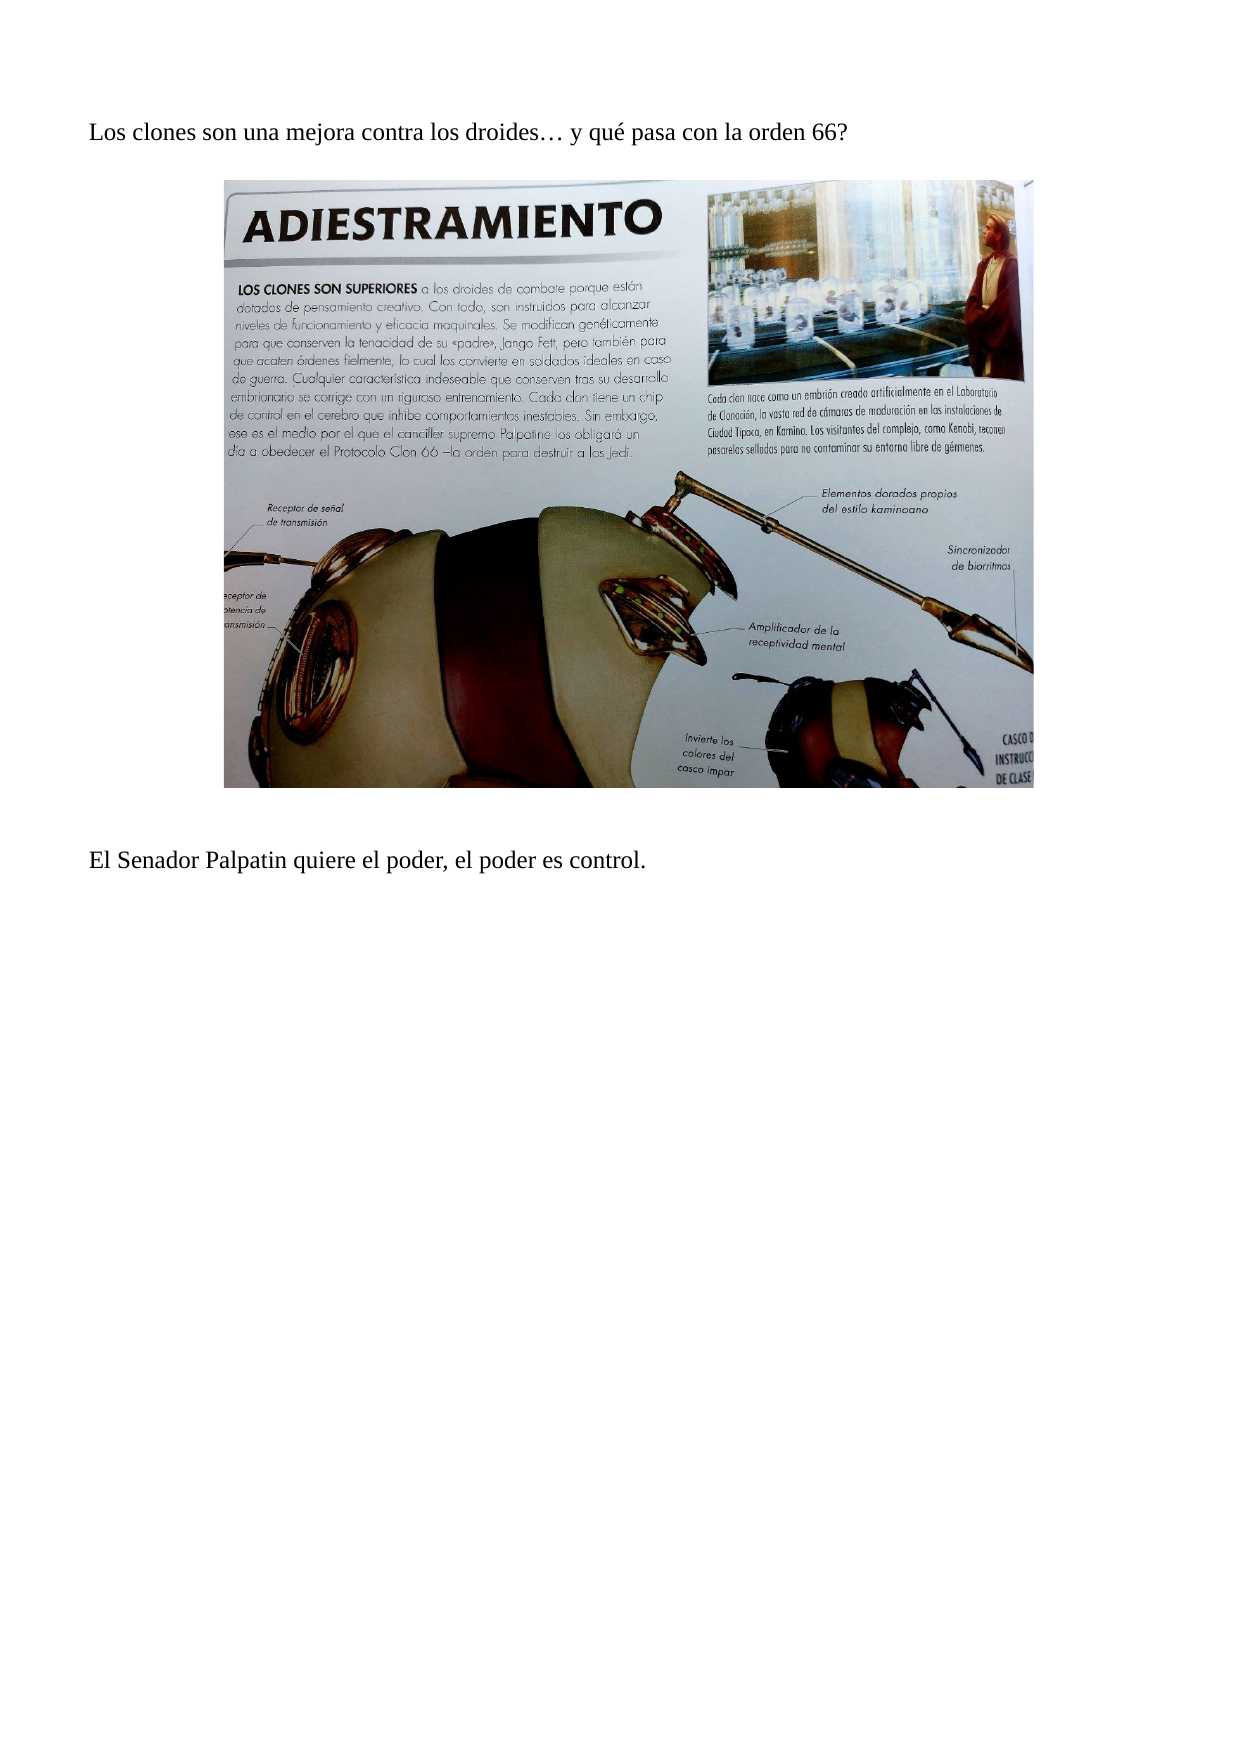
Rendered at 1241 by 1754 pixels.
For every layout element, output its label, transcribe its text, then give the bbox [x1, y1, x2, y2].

text Los clones son una mejora contra los droides… y qué pasa con la orden 66? [88, 117, 1152, 146]
picture [223, 180, 1034, 788]
text El Senador Palpatin quiere el poder, el poder es control. [88, 845, 1152, 874]
